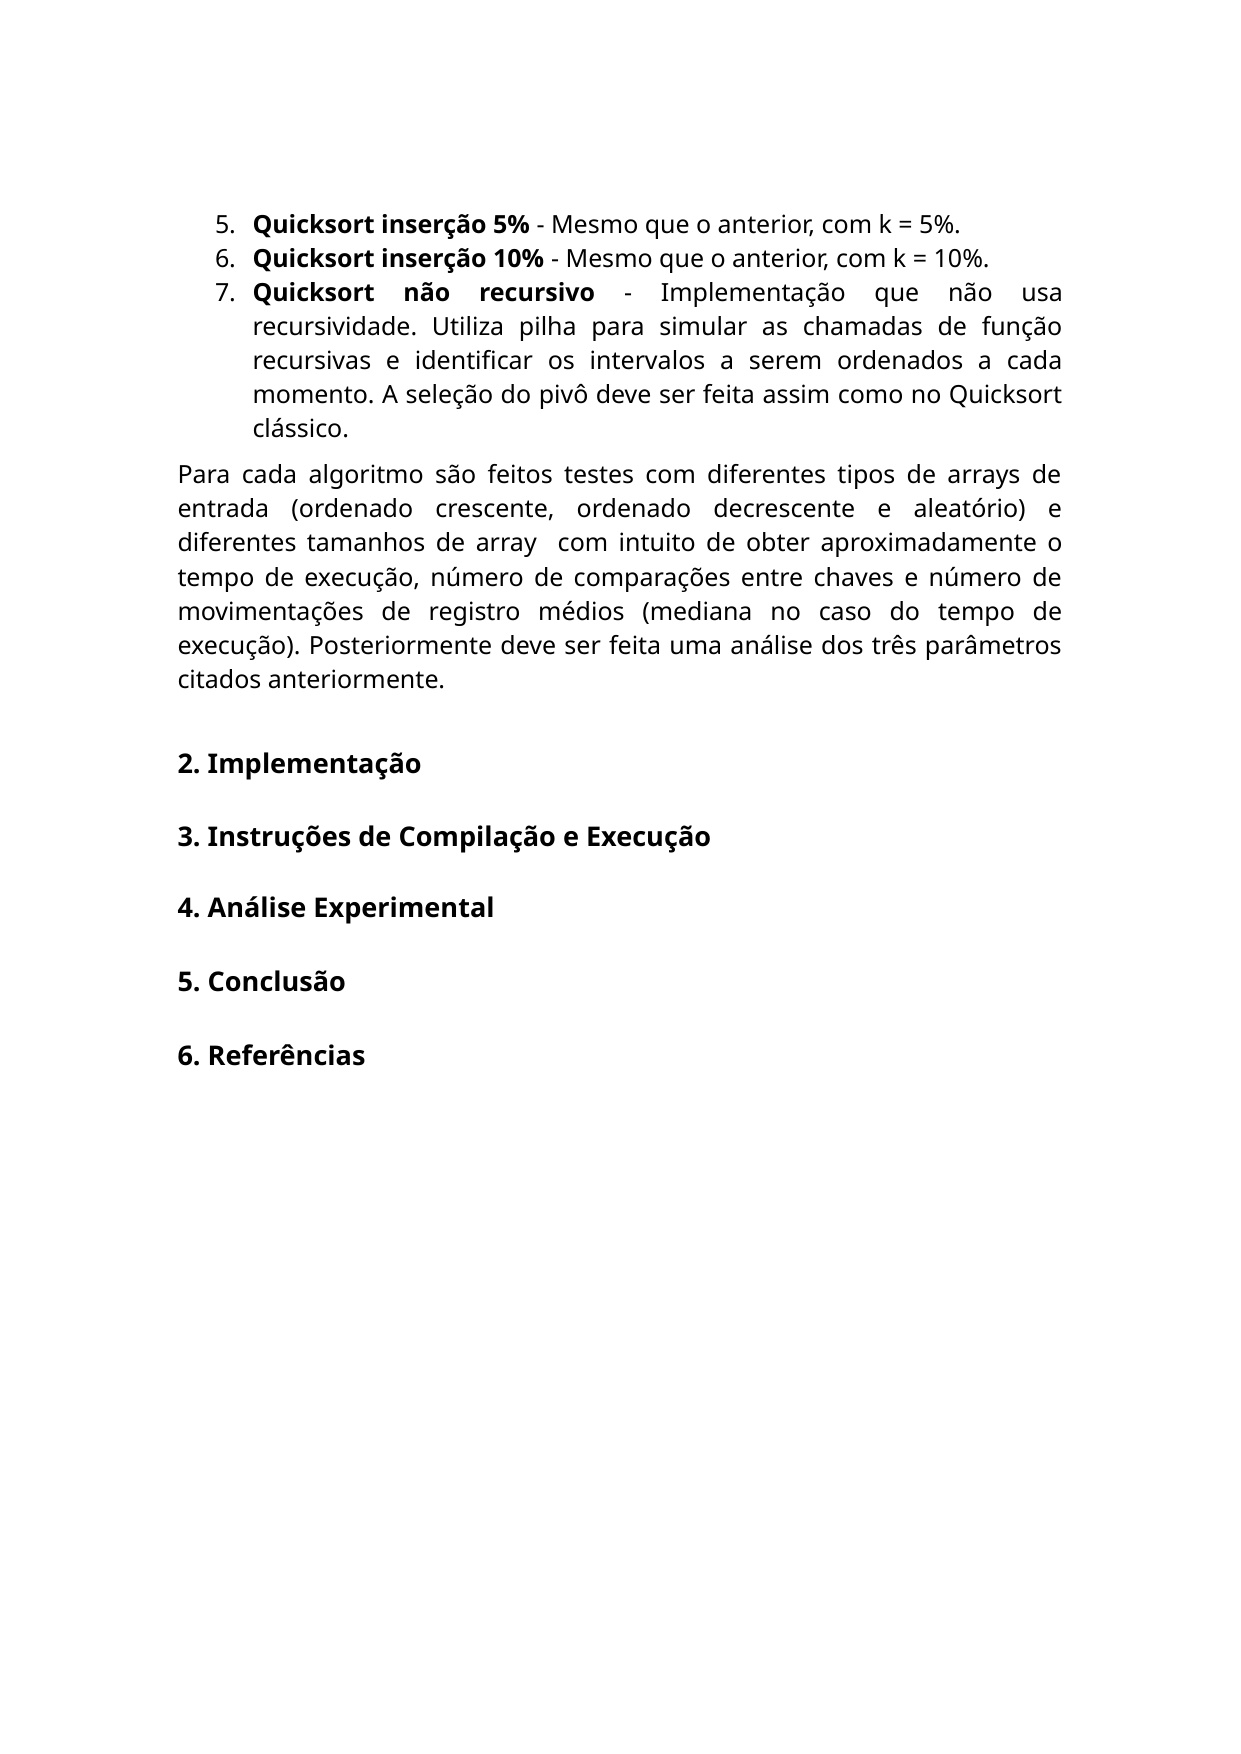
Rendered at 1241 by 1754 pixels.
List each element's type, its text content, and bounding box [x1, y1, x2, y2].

list Quicksort inserção 10% - Mesmo que o anterior, com k = 10%. [215, 241, 1063, 275]
text 2. Implementação [177, 744, 1063, 781]
text 5. Conclusão [177, 963, 1063, 999]
text 6. Referências [177, 1036, 1063, 1073]
list Quicksort inserção 5% - Mesmo que o anterior, com k = 5%. [215, 207, 1063, 241]
text Para cada algoritmo são feitos testes com diferentes tipos de arrays de entrada (ordenado crescente, ordenado decrescente e aleatório) e diferentes tamanhos de array com intuito de obter aproximadamente o tempo de execução, número de comparações entre chaves e número de movimentações de registro médios (mediana no caso do tempo de execução). Posteriormente deve ser feita uma análise dos três parâmetros citados anteriormente. [177, 457, 1063, 695]
text 3. Instruções de Compilação e Execução [177, 818, 1063, 855]
list Quicksort não recursivo - Implementação que não usa recursividade. Utiliza pilha para simular as chamadas de função recursivas e identificar os intervalos a serem ordenados a cada momento. A seleção do pivô deve ser feita assim como no Quicksort clássico. [215, 275, 1063, 445]
text 4. Análise Experimental [177, 889, 1063, 926]
